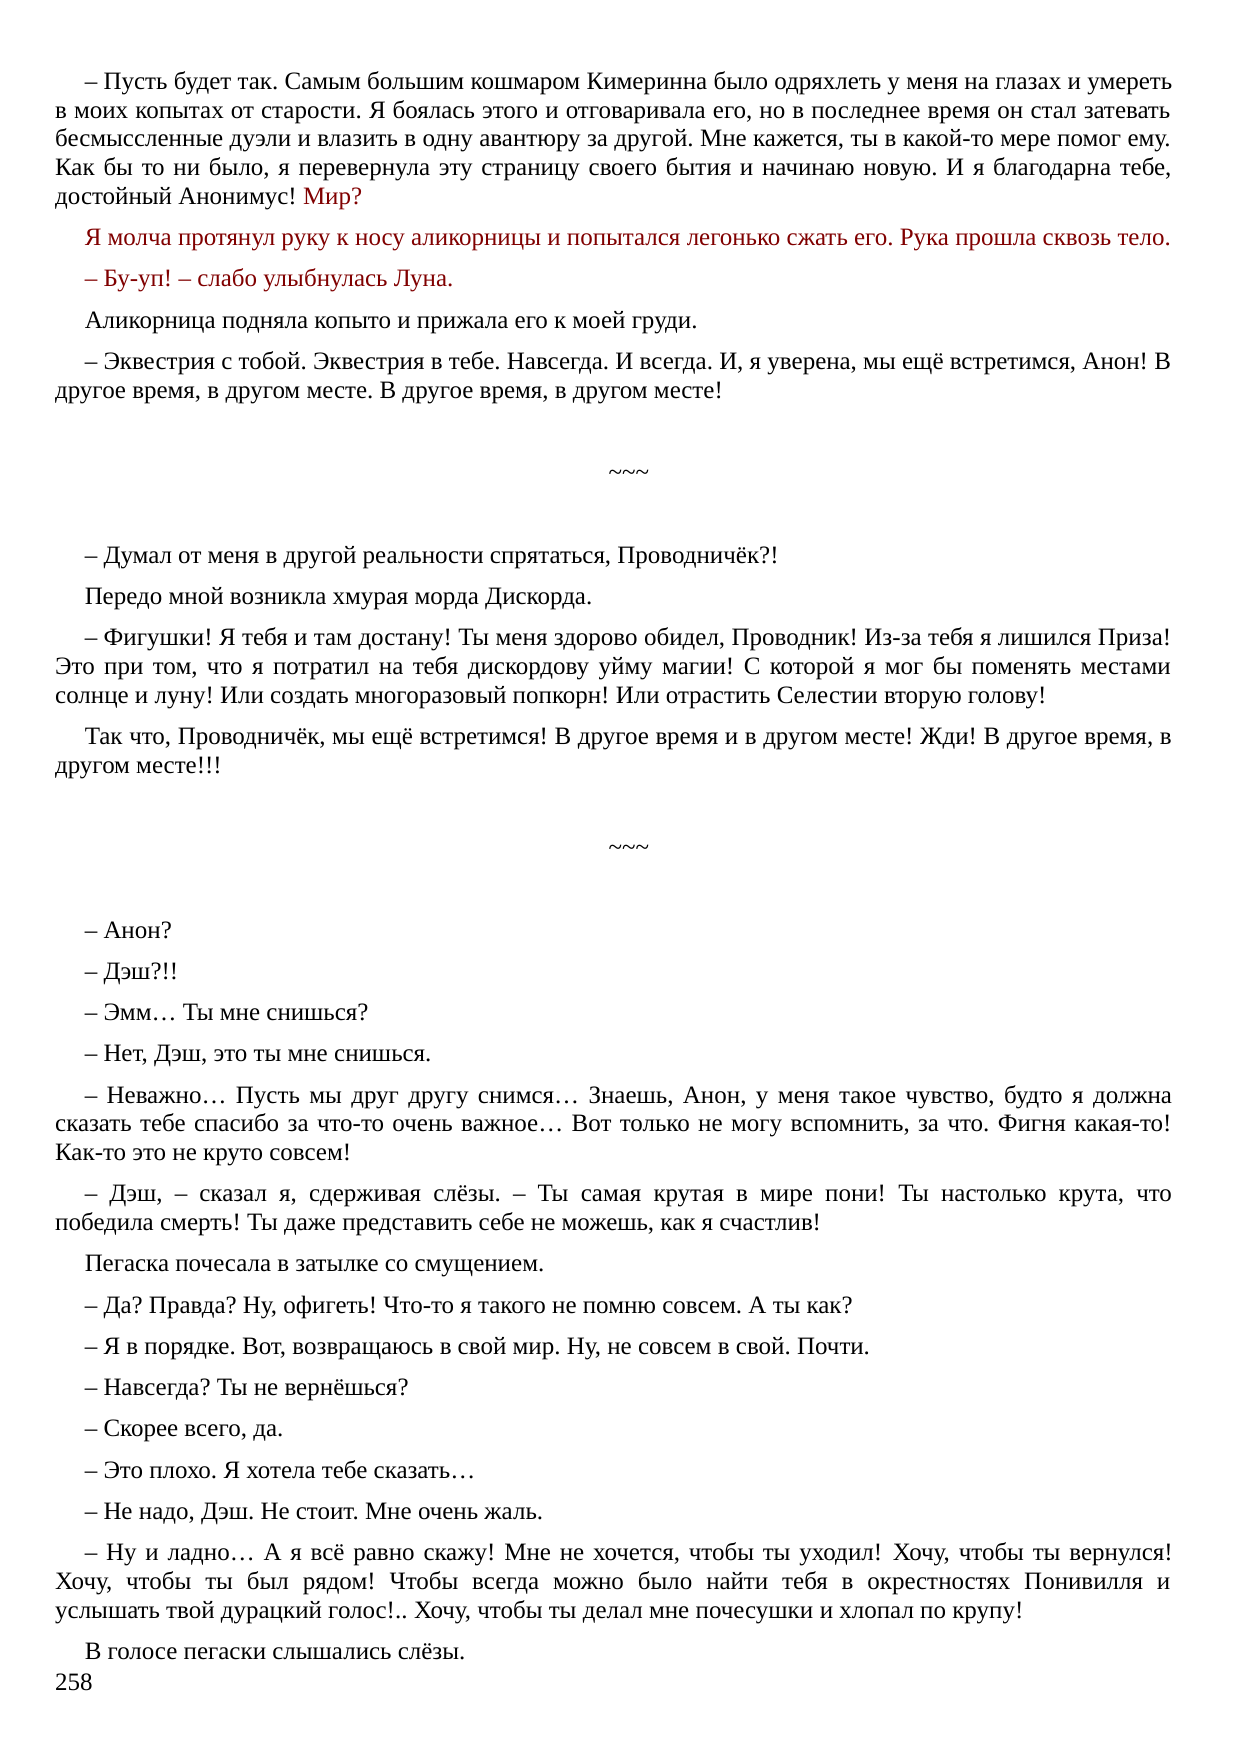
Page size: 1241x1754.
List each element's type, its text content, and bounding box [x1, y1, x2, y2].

text – Скорее всего, да. [55, 1413, 1173, 1442]
text – Думал от меня в другой реальности спрятаться, Проводничёк?! [55, 540, 1173, 568]
text – Анон? [55, 915, 1173, 943]
text – Ну и ладно… А я всё равно скажу! Мне не хочется, чтобы ты уходил! Хочу, чтобы ты вернулся! Хочу, чтобы ты был рядом! Чтобы всегда можно было найти тебя в окрестностях Понивилля и услышать твой дурацкий голос!.. Хочу, чтобы ты делал мне почесушки и хлопал по крупу! [55, 1537, 1173, 1623]
text – Нет, Дэш, это ты мне снишься. [55, 1038, 1173, 1067]
text В голосе пегаски слышались слёзы. [55, 1636, 1173, 1665]
text – Да? Правда? Ну, офигеть! Что-то я такого не помню совсем. А ты как? [55, 1290, 1173, 1318]
text – Это плохо. Я хотела тебе сказать… [55, 1455, 1173, 1483]
text ~~~ [55, 457, 1173, 486]
text Передо мной возникла хмурая морда Дискорда. [55, 581, 1173, 610]
text – Бу-уп! – слабо улыбнулась Луна. [55, 263, 1173, 292]
text – Я в порядке. Вот, возвращаюсь в свой мир. Ну, не совсем в свой. Почти. [55, 1331, 1173, 1360]
text Так что, Проводничёк, мы ещё встретимся! В другое время и в другом месте! Жди! В другое время, в другом месте!!! [55, 721, 1173, 778]
text – Навсегда? Ты не вернёшься? [55, 1372, 1173, 1401]
text Пегаска почесала в затылке со смущением. [55, 1248, 1173, 1277]
text – Дэш?!! [55, 956, 1173, 985]
text – Эквестрия с тобой. Эквестрия в тебе. Навсегда. И всегда. И, я уверена, мы ещё встретимся, Анон! В другое время, в другом месте. В другое время, в другом месте! [55, 346, 1173, 403]
text Я молча протянул руку к носу аликорницы и попытался легонько сжать его. Рука прошла сквозь тело. [55, 222, 1173, 251]
text ~~~ [55, 832, 1173, 861]
text – Неважно… Пусть мы друг другу снимся… Знаешь, Анон, у меня такое чувство, будто я должна сказать тебе спасибо за что-то очень важное… Вот только не могу вспомнить, за что. Фигня какая-то! Как-то это не круто совсем! [55, 1080, 1173, 1166]
text Аликорница подняла копыто и прижала его к моей груди. [55, 305, 1173, 333]
text – Не надо, Дэш. Не стоит. Мне очень жаль. [55, 1496, 1173, 1525]
text – Дэш, – сказал я, сдерживая слёзы. – Ты самая крутая в мире пони! Ты настолько крута, что победила смерть! Ты даже представить себе не можешь, как я счастлив! [55, 1178, 1173, 1236]
text – Эмм… Ты мне снишься? [55, 997, 1173, 1026]
text – Фигушки! Я тебя и там достану! Ты меня здорово обидел, Проводник! Из-за тебя я лишился Приза! Это при том, что я потратил на тебя дискордову уйму магии! С которой я мог бы поменять местами солнце и луну! Или создать многоразовый попкорн! Или отрастить Селестии вторую голову! [55, 622, 1173, 708]
text – Пусть будет так. Самым большим кошмаром Кимеринна было одряхлеть у меня на глазах и умереть в моих копытах от старости. Я боялась этого и отговаривала его, но в последнее время он стал затевать бесмыссленные дуэли и влазить в одну авантюру за другой. Мне кажется, ты в какой-то мере помог ему. Как бы то ни было, я перевернула эту страницу своего бытия и начинаю новую. И я благодарна тебе, достойный Анонимус! Мир? [55, 66, 1173, 210]
